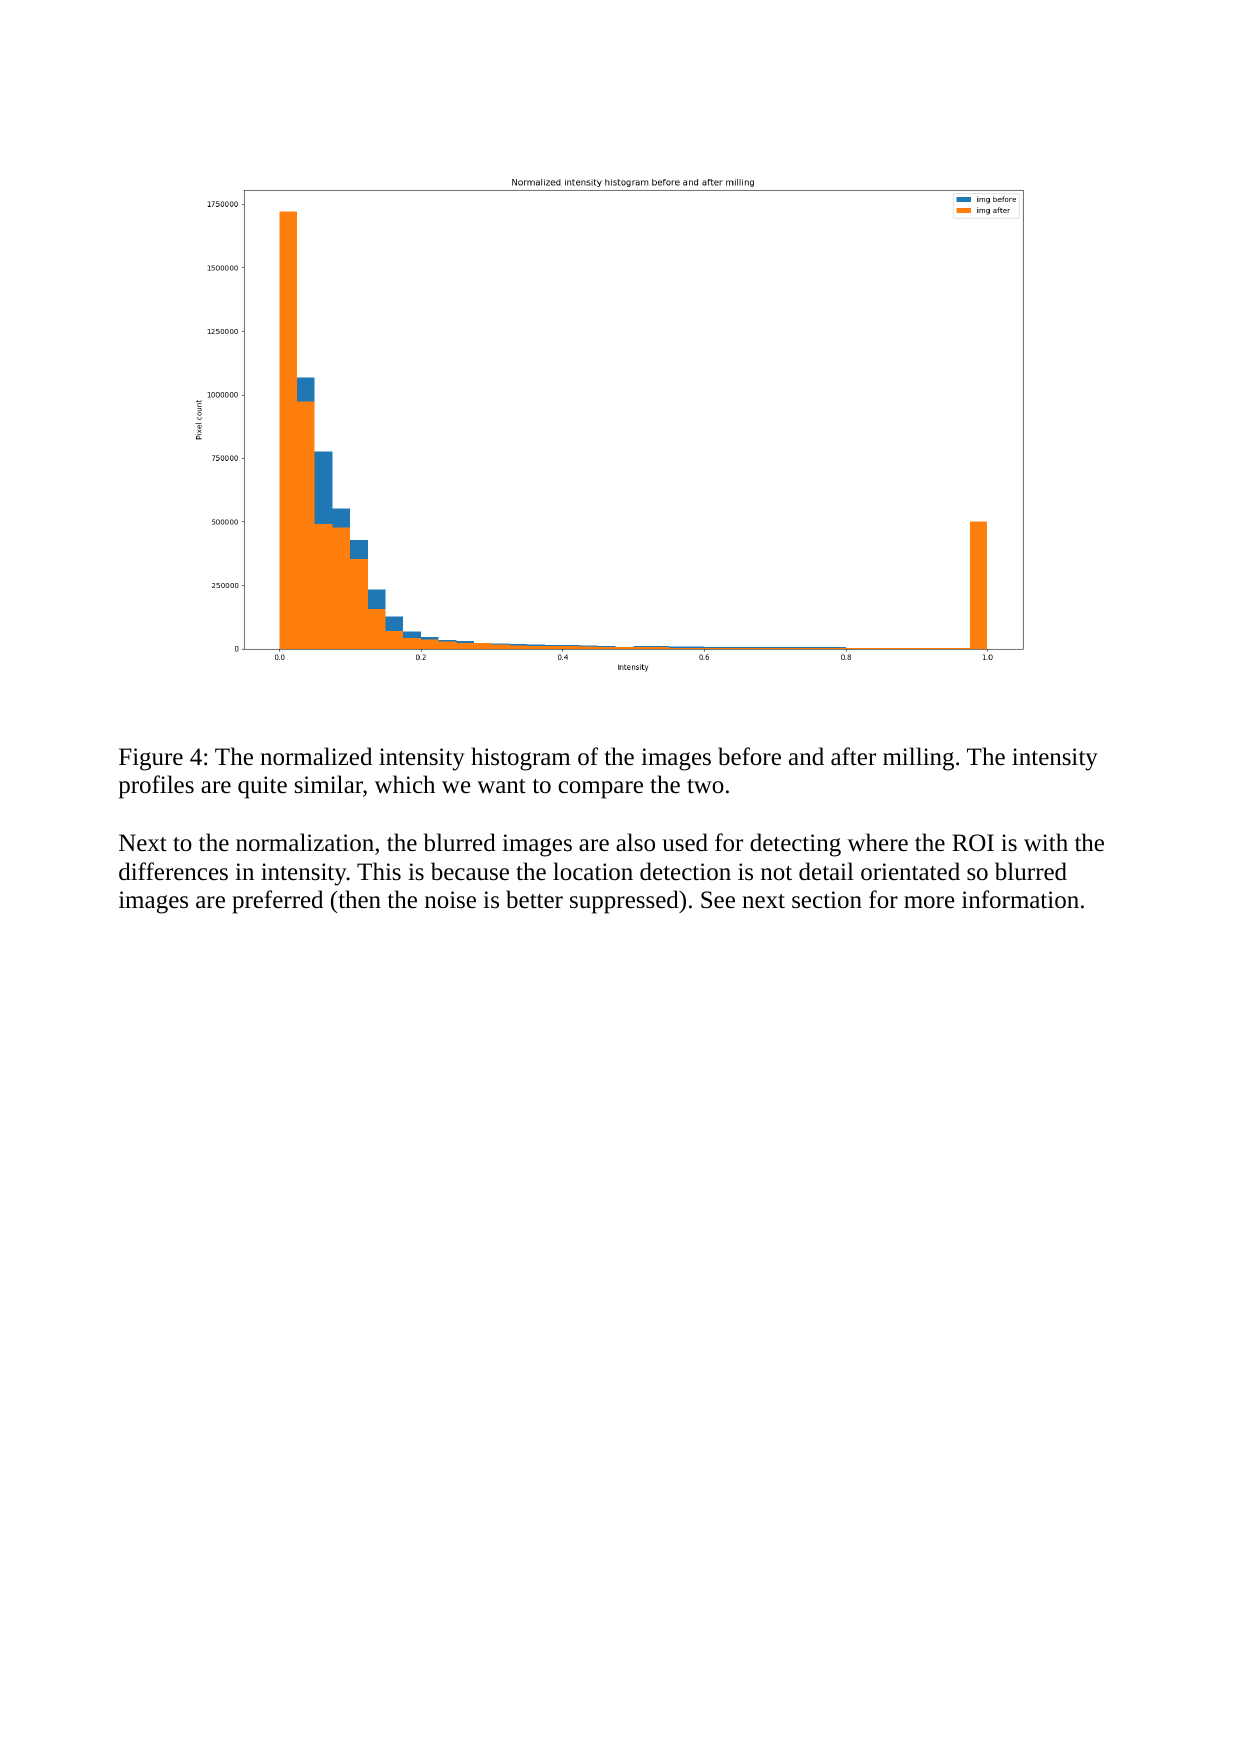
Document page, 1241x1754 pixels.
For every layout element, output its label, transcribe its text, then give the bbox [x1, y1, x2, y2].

picture [118, 118, 1123, 714]
text Figure 4: The normalized intensity histogram of the images before and after milling. The intensity profiles are quite similar, which we want to compare the two. [118, 742, 1122, 799]
text Next to the normalization, the blurred images are also used for detecting where the ROI is with the differences in intensity. This is because the location detection is not detail orientated so blurred images are preferred (then the noise is better suppressed). See next section for more information. [118, 828, 1122, 914]
